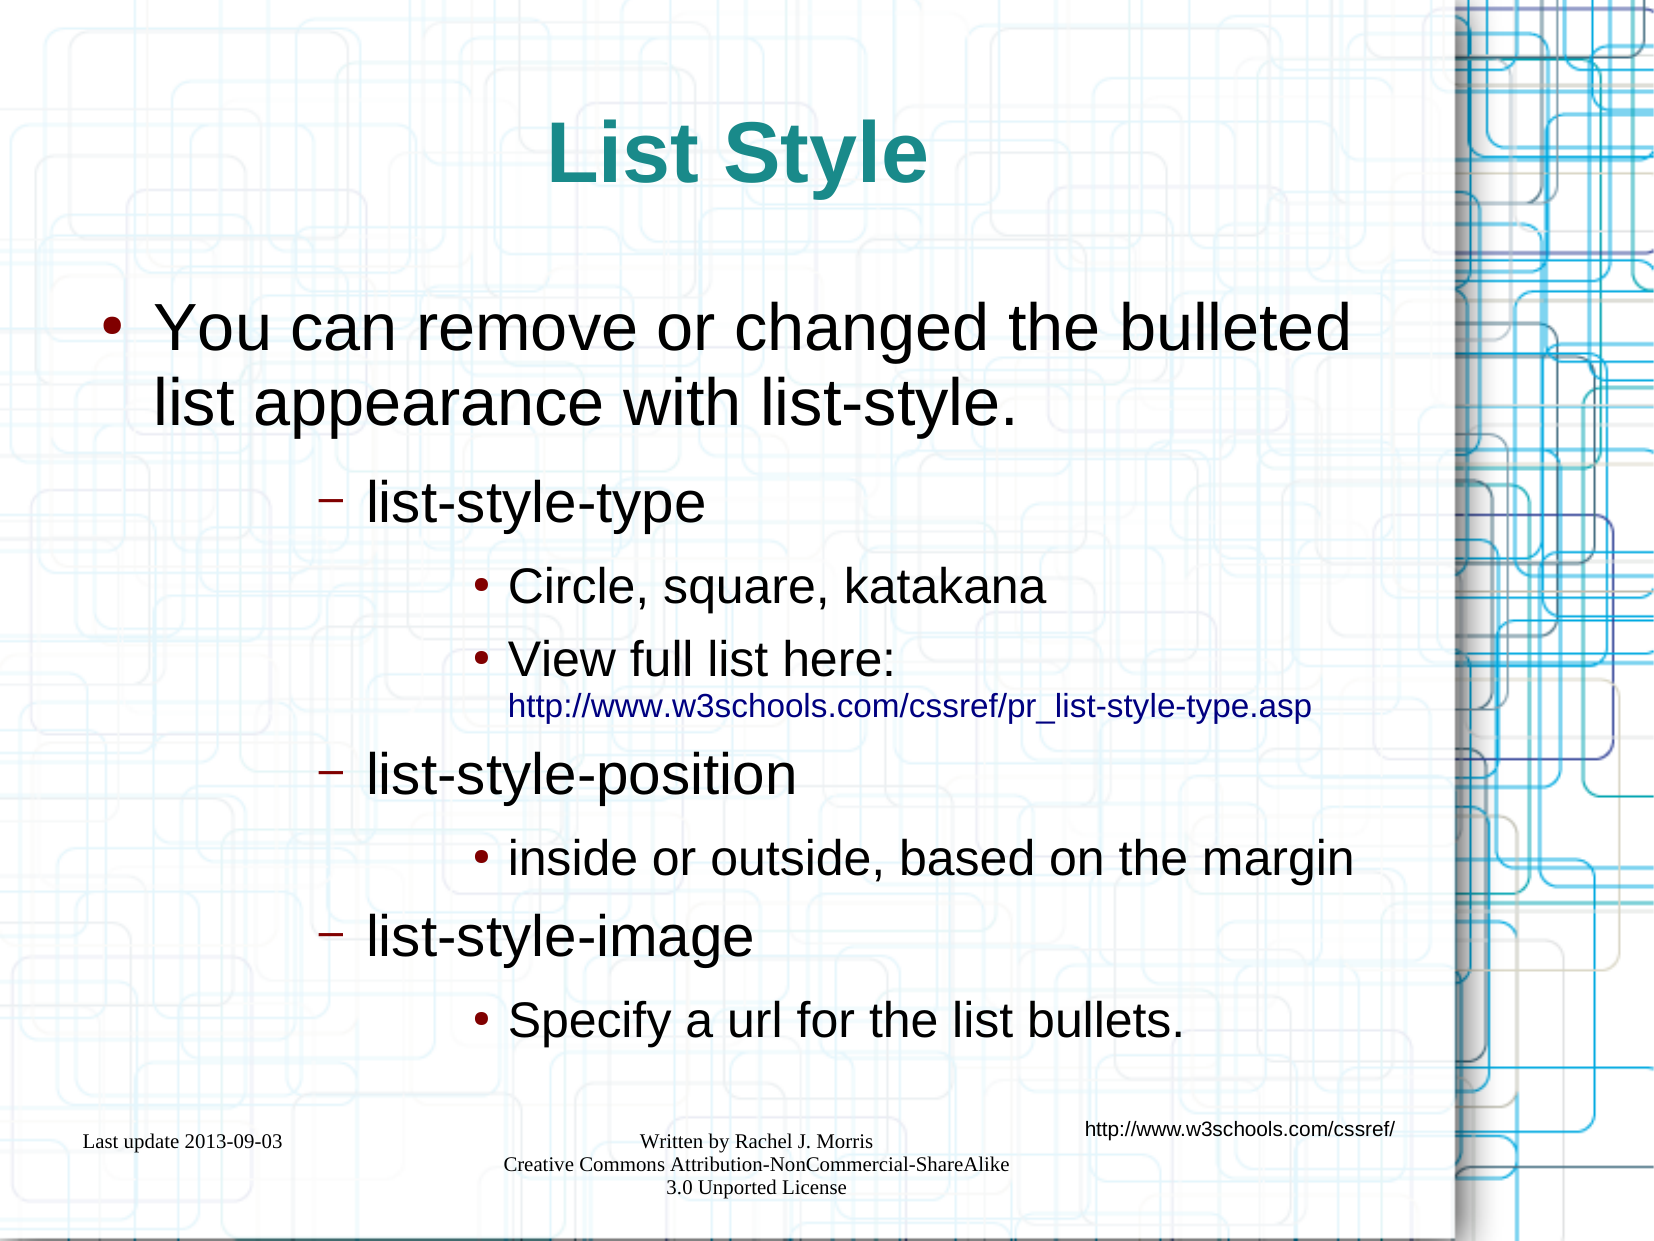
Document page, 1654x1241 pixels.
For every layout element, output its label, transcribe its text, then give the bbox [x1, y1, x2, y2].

text_box http://www.w3schools.com/cssref/ [1050, 1110, 1411, 1149]
list You can remove or changed the bulleted list appearance with list-style. list-style-type Circle, square, katakana View full list here: http://www.w3schools.com/cssref/pr_list-style-type.asp list-style-position inside or outside, based on the margin list-style-image Specify a url for the list bullets. [82, 290, 1418, 1141]
picture [0, 0, 1654, 1241]
title List Style [59, 49, 1418, 257]
